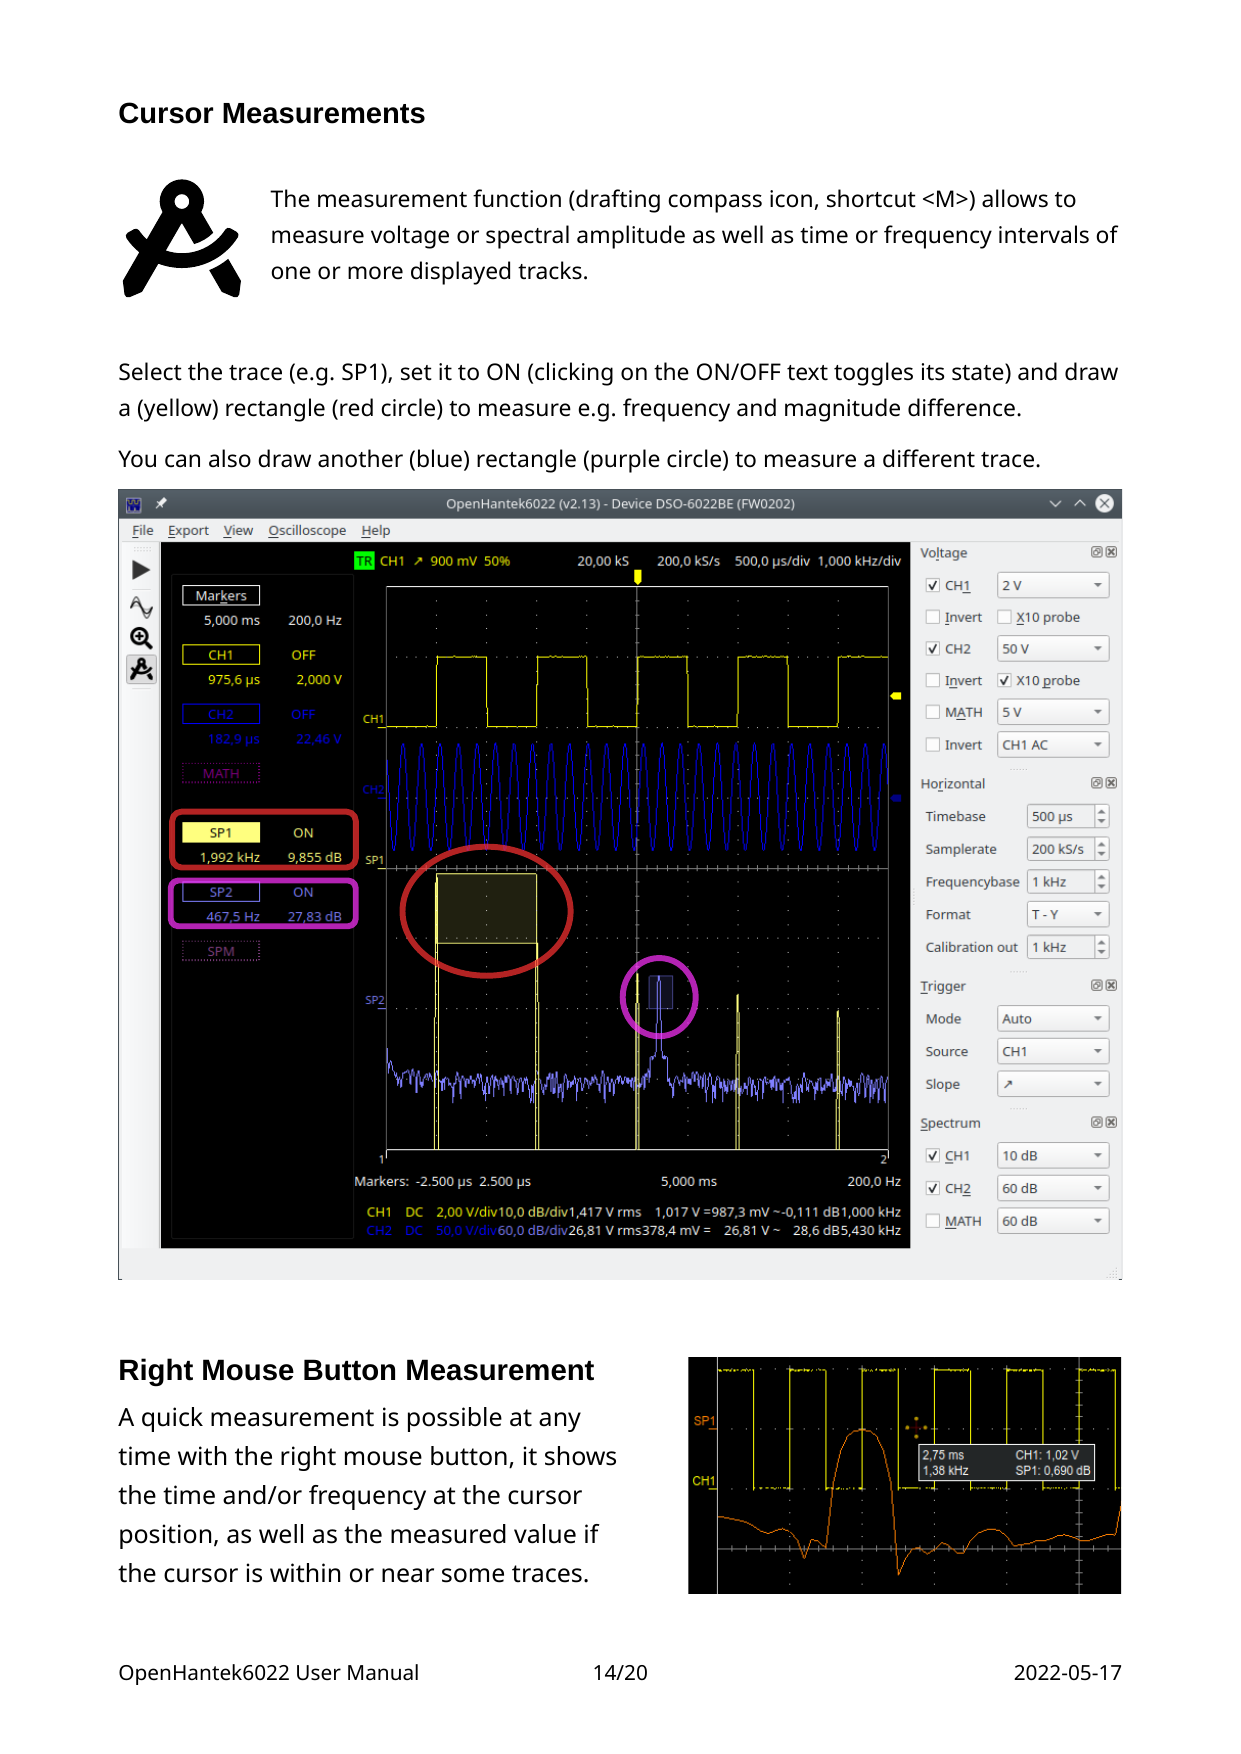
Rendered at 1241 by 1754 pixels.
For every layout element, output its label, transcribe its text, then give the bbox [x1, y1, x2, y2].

text A quick measurement is possible at any time with the right mouse button, it shows the time and/or frequency at the cursor position, as well as the measured value if the cursor is within or near some traces. [118, 1399, 688, 1590]
subtitle Right Mouse Button Measurement [118, 1353, 1122, 1387]
picture [118, 489, 1123, 1280]
text You can also draw another (blue) rectangle (purple circle) to measure a different trace. [118, 442, 1122, 474]
picture [688, 1357, 1122, 1594]
text The measurement function (drafting compass icon, shortcut <M>) allows to measure voltage or spectral amplitude as well as time or frequency intervals of one or more displayed tracks. [146, 183, 1122, 286]
text [167, 877, 359, 930]
subtitle Cursor Measurements [118, 96, 1122, 129]
text Select the trace (e.g. SP1), set it to ON (clicking on the ON/OFF text toggles its state) and draw a (yellow) rectangle (red circle) to measure e.g. frequency and magnitude difference. [118, 356, 1122, 423]
text [619, 955, 699, 1040]
text [118, 183, 168, 286]
